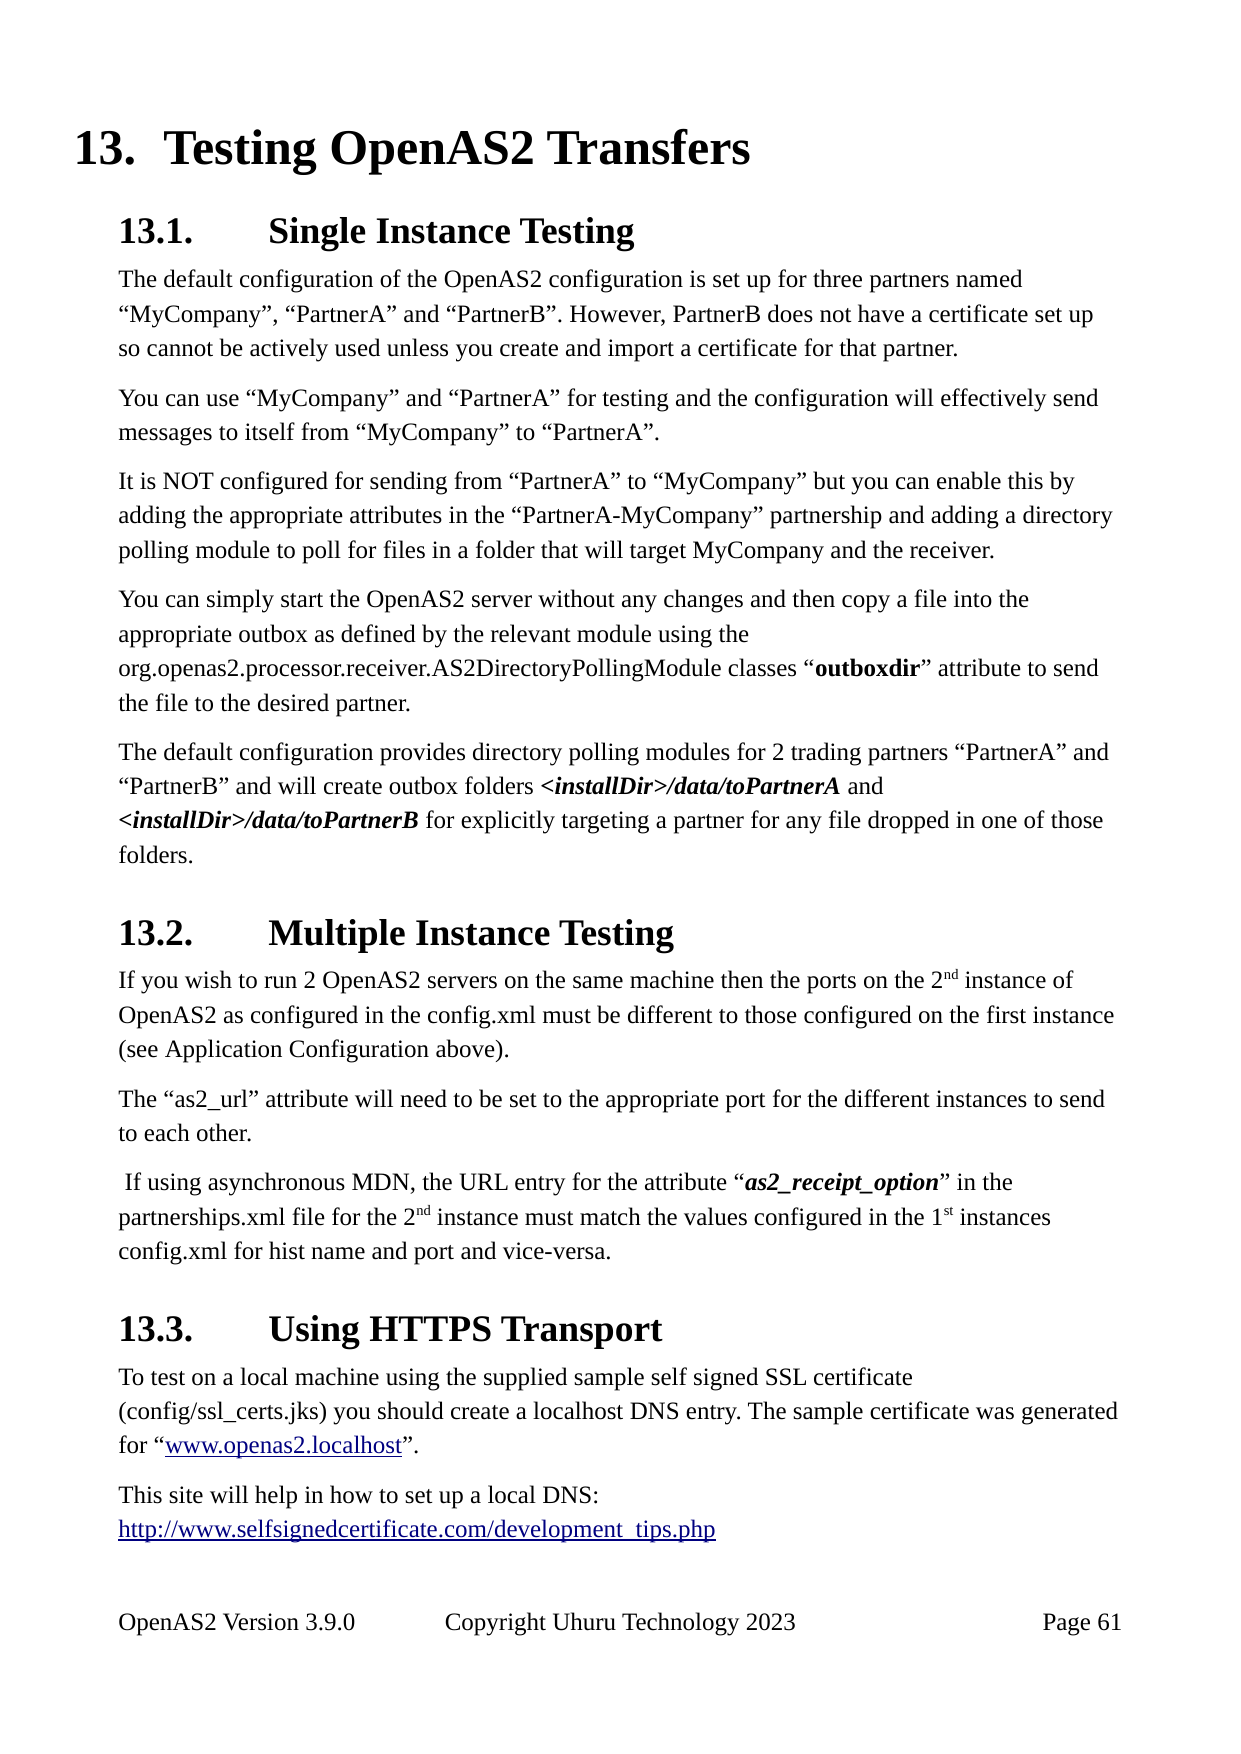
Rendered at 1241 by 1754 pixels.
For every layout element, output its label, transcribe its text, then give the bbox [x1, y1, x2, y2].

subtitle Single Instance Testing [118, 209, 1122, 252]
text To test on a local machine using the supplied sample self signed SSL certificate (config/ssl_certs.jks) you should create a localhost DNS entry. The sample certificate was generated for “www.openas2.localhost”. [118, 1362, 1122, 1459]
text You can use “MyCompany” and “PartnerA” for testing and the configuration will effectively send messages to itself from “MyCompany” to “PartnerA”. [118, 383, 1122, 446]
text If using asynchronous MDN, the URL entry for the attribute “as2_receipt_option” in the partnerships.xml file for the 2nd instance must match the values configured in the 1st instances config.xml for hist name and port and vice-versa. [118, 1167, 1122, 1265]
text If you wish to run 2 OpenAS2 servers on the same machine then the ports on the 2nd instance of OpenAS2 as configured in the config.xml must be different to those configured on the first instance (see Application Configuration above). [118, 966, 1122, 1063]
text You can simply start the OpenAS2 server without any changes and then copy a file into the appropriate outbox as defined by the relevant module using the org.openas2.processor.receiver.AS2DirectoryPollingModule classes “outboxdir” attribute to send the file to the desired partner. [118, 584, 1122, 716]
text The “as2_url” attribute will need to be set to the appropriate port for the different instances to send to each other. [118, 1084, 1122, 1147]
text The default configuration provides directory polling modules for 2 trading partners “PartnerA” and “PartnerB” and will create outbox folders <installDir>/data/toPartnerA and <installDir>/data/toPartnerB for explicitly targeting a partner for any file dropped in one of those folders. [118, 737, 1122, 869]
subtitle Multiple Instance Testing [118, 910, 1122, 953]
text The default configuration of the OpenAS2 configuration is set up for three partners named “MyCompany”, “PartnerA” and “PartnerB”. However, PartnerB does not have a certificate set up so cannot be actively used unless you create and import a certificate for that partner. [118, 264, 1122, 362]
subtitle Testing OpenAS2 Transfers [73, 118, 1122, 176]
subtitle Using HTTPS Transport [118, 1306, 1122, 1349]
text This site will help in how to set up a local DNS: http://www.selfsignedcertificate.com/development_tips.php [118, 1480, 1122, 1543]
text It is NOT configured for sending from “PartnerA” to “MyCompany” but you can enable this by adding the appropriate attributes in the “PartnerA-MyCompany” partnership and adding a directory polling module to poll for files in a folder that will target MyCompany and the receiver. [118, 466, 1122, 564]
